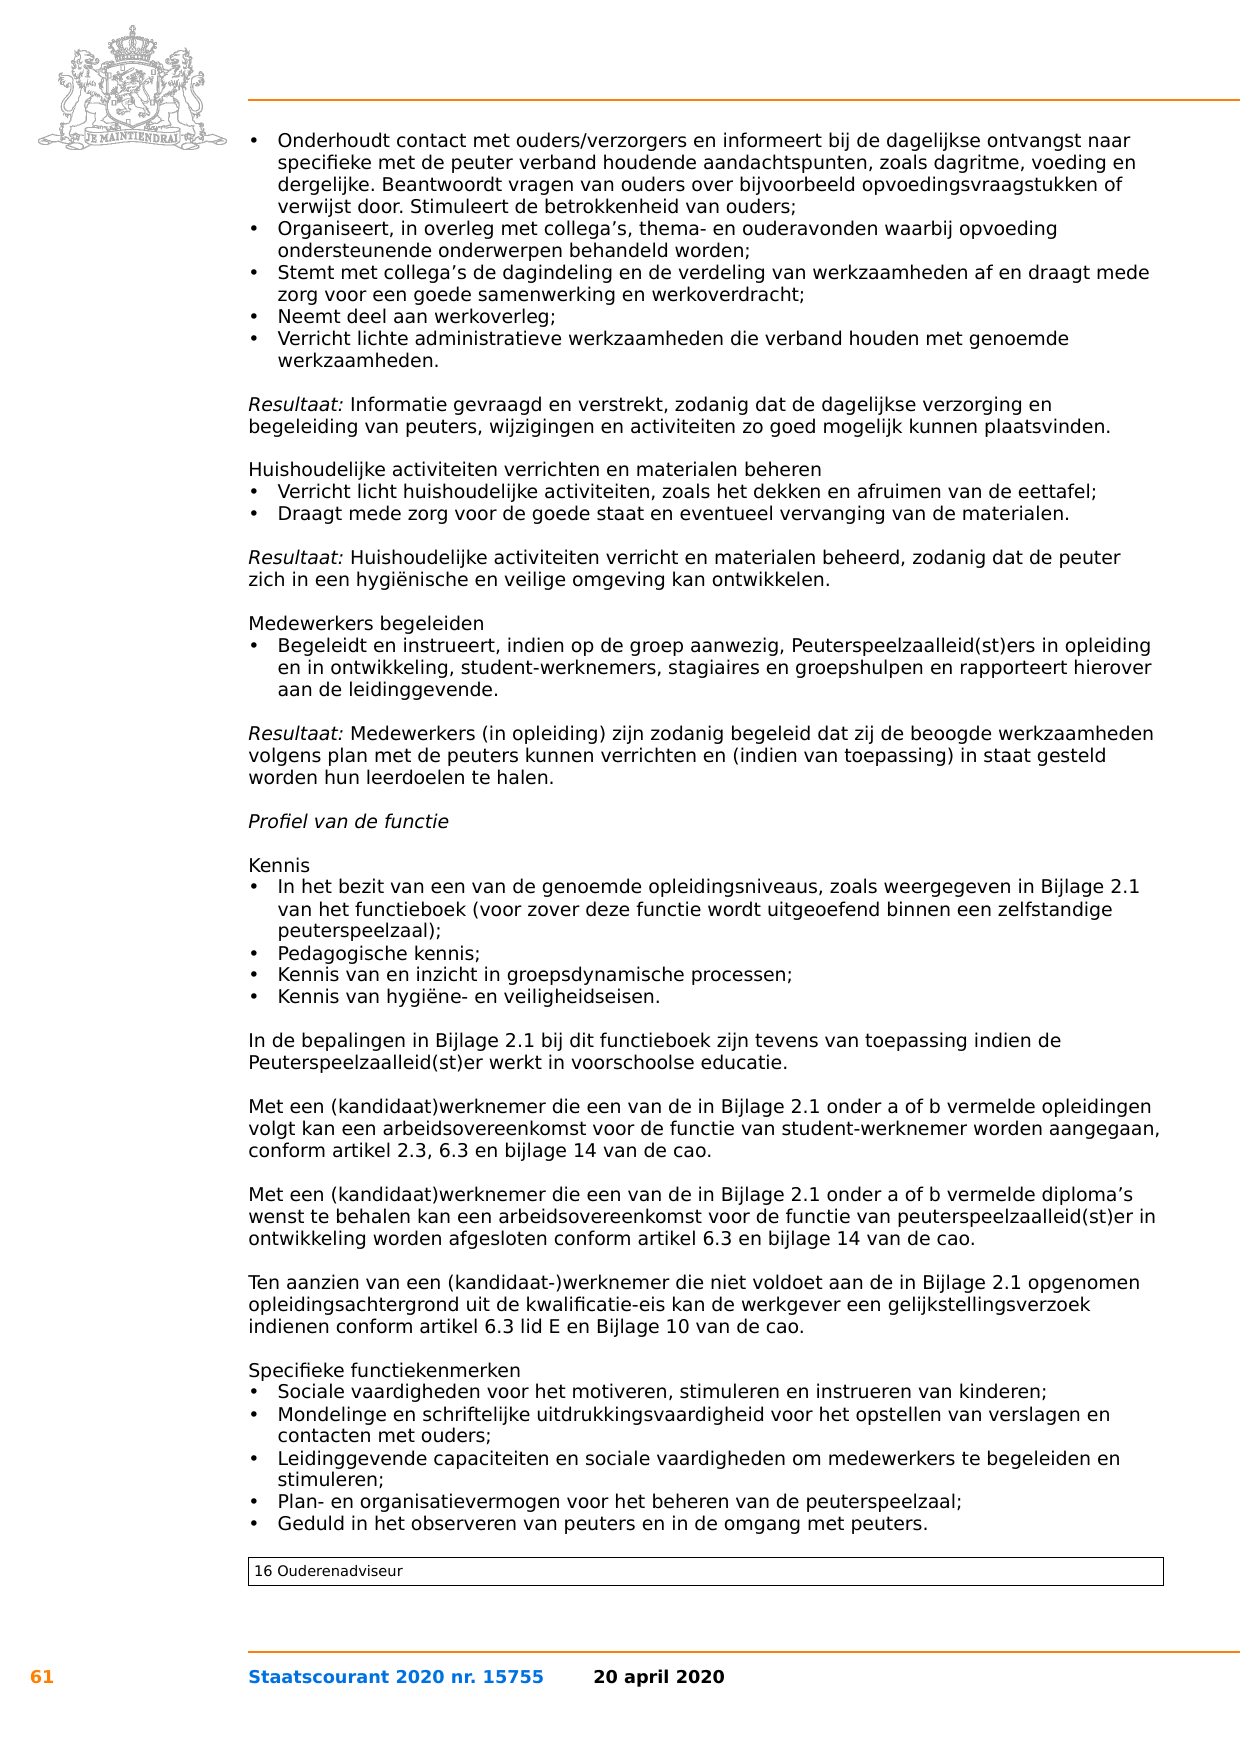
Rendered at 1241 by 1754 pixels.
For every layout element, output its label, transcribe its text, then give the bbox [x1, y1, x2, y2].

text • In het bezit van een van de genoemde opleidingsniveaus, zoals weergegeven in Bijlage 2.1 van het functieboek (voor zover deze functie wordt uitgeoefend binnen een zelfstandige peuterspeelzaal); [248, 876, 1163, 942]
text Resultaat: Medewerkers (in opleiding) zijn zodanig begeleid dat zij de beoogde werkzaamheden volgens plan met de peuters kunnen verrichten en (indien van toepassing) in staat gesteld worden hun leerdoelen te halen. [248, 723, 1163, 789]
text • Plan- en organisatievermogen voor het beheren van de peuterspeelzaal; [248, 1491, 1163, 1513]
subtitle Profiel van de functie [248, 811, 1163, 833]
text • Verricht licht huishoudelijke activiteiten, zoals het dekken en afruimen van de eettafel; [248, 481, 1163, 503]
text • Begeleidt en instrueert, indien op de groep aanwezig, Peuterspeelzaalleid(st)ers in opleiding en in ontwikkeling, student-werknemers, stagiaires en groepshulpen en rapporteert hierover aan de leidinggevende. [248, 635, 1163, 701]
subtitle Kennis [248, 854, 1163, 876]
subtitle Huishoudelijke activiteiten verrichten en materialen beheren [248, 459, 1163, 481]
text • Onderhoudt contact met ouders/verzorgers en informeert bij de dagelijkse ontvangst naar specifieke met de peuter verband houdende aandachtspunten, zoals dagritme, voeding en dergelijke. Beantwoordt vragen van ouders over bijvoorbeeld opvoedingsvraagstukken of verwijst door. Stimuleert de betrokkenheid van ouders; [248, 130, 1163, 218]
table_header 16 Ouderenadviseur [249, 1558, 1163, 1584]
text • Kennis van en inzicht in groepsdynamische processen; [248, 964, 1163, 986]
subtitle Medewerkers begeleiden [248, 613, 1163, 635]
text Ten aanzien van een (kandidaat-)werknemer die niet voldoet aan de in Bijlage 2.1 opgenomen opleidingsachtergrond uit de kwalificatie-eis kan de werkgever een gelijkstellingsverzoek indienen conform artikel 6.3 lid E en Bijlage 10 van de cao. [248, 1272, 1163, 1338]
text • Stemt met collega’s de dagindeling en de verdeling van werkzaamheden af en draagt mede zorg voor een goede samenwerking en werkoverdracht; [248, 262, 1163, 306]
text • Draagt mede zorg voor de goede staat en eventueel vervanging van de materialen. [248, 503, 1163, 525]
text • Leidinggevende capaciteiten en sociale vaardigheden om medewerkers te begeleiden en stimuleren; [248, 1447, 1163, 1491]
text • Geduld in het observeren van peuters en in de omgang met peuters. [248, 1513, 1163, 1535]
text • Neemt deel aan werkoverleg; [248, 306, 1163, 328]
text • Sociale vaardigheden voor het motiveren, stimuleren en instrueren van kinderen; [248, 1381, 1163, 1403]
text Met een (kandidaat)werknemer die een van de in Bijlage 2.1 onder a of b vermelde opleidingen volgt kan een arbeidsovereenkomst voor de functie van student-werknemer worden aangegaan, conform artikel 2.3, 6.3 en bijlage 14 van de cao. [248, 1096, 1163, 1162]
text • Verricht lichte administratieve werkzaamheden die verband houden met genoemde werkzaamheden. [248, 328, 1163, 372]
picture [38, 25, 227, 150]
text • Mondelinge en schriftelijke uitdrukkingsvaardigheid voor het opstellen van verslagen en contacten met ouders; [248, 1403, 1163, 1447]
text Resultaat: Informatie gevraagd en verstrekt, zodanig dat de dagelijkse verzorging en begeleiding van peuters, wijzigingen en activiteiten zo goed mogelijk kunnen plaatsvinden. [248, 393, 1163, 437]
text • Kennis van hygiëne- en veiligheidseisen. [248, 986, 1163, 1008]
text In de bepalingen in Bijlage 2.1 bij dit functieboek zijn tevens van toepassing indien de Peuterspeelzaalleid(st)er werkt in voorschoolse educatie. [248, 1030, 1163, 1074]
subtitle Specifieke functiekenmerken [248, 1359, 1163, 1381]
text • Organiseert, in overleg met collega’s, thema- en ouderavonden waarbij opvoeding ondersteunende onderwerpen behandeld worden; [248, 218, 1163, 262]
text Met een (kandidaat)werknemer die een van de in Bijlage 2.1 onder a of b vermelde diploma’s wenst te behalen kan een arbeidsovereenkomst voor de functie van peuterspeelzaalleid(st)er in ontwikkeling worden afgesloten conform artikel 6.3 en bijlage 14 van de cao. [248, 1184, 1163, 1250]
text • Pedagogische kennis; [248, 942, 1163, 964]
text Resultaat: Huishoudelijke activiteiten verricht en materialen beheerd, zodanig dat de peuter zich in een hygiënische en veilige omgeving kan ontwikkelen. [248, 547, 1163, 591]
